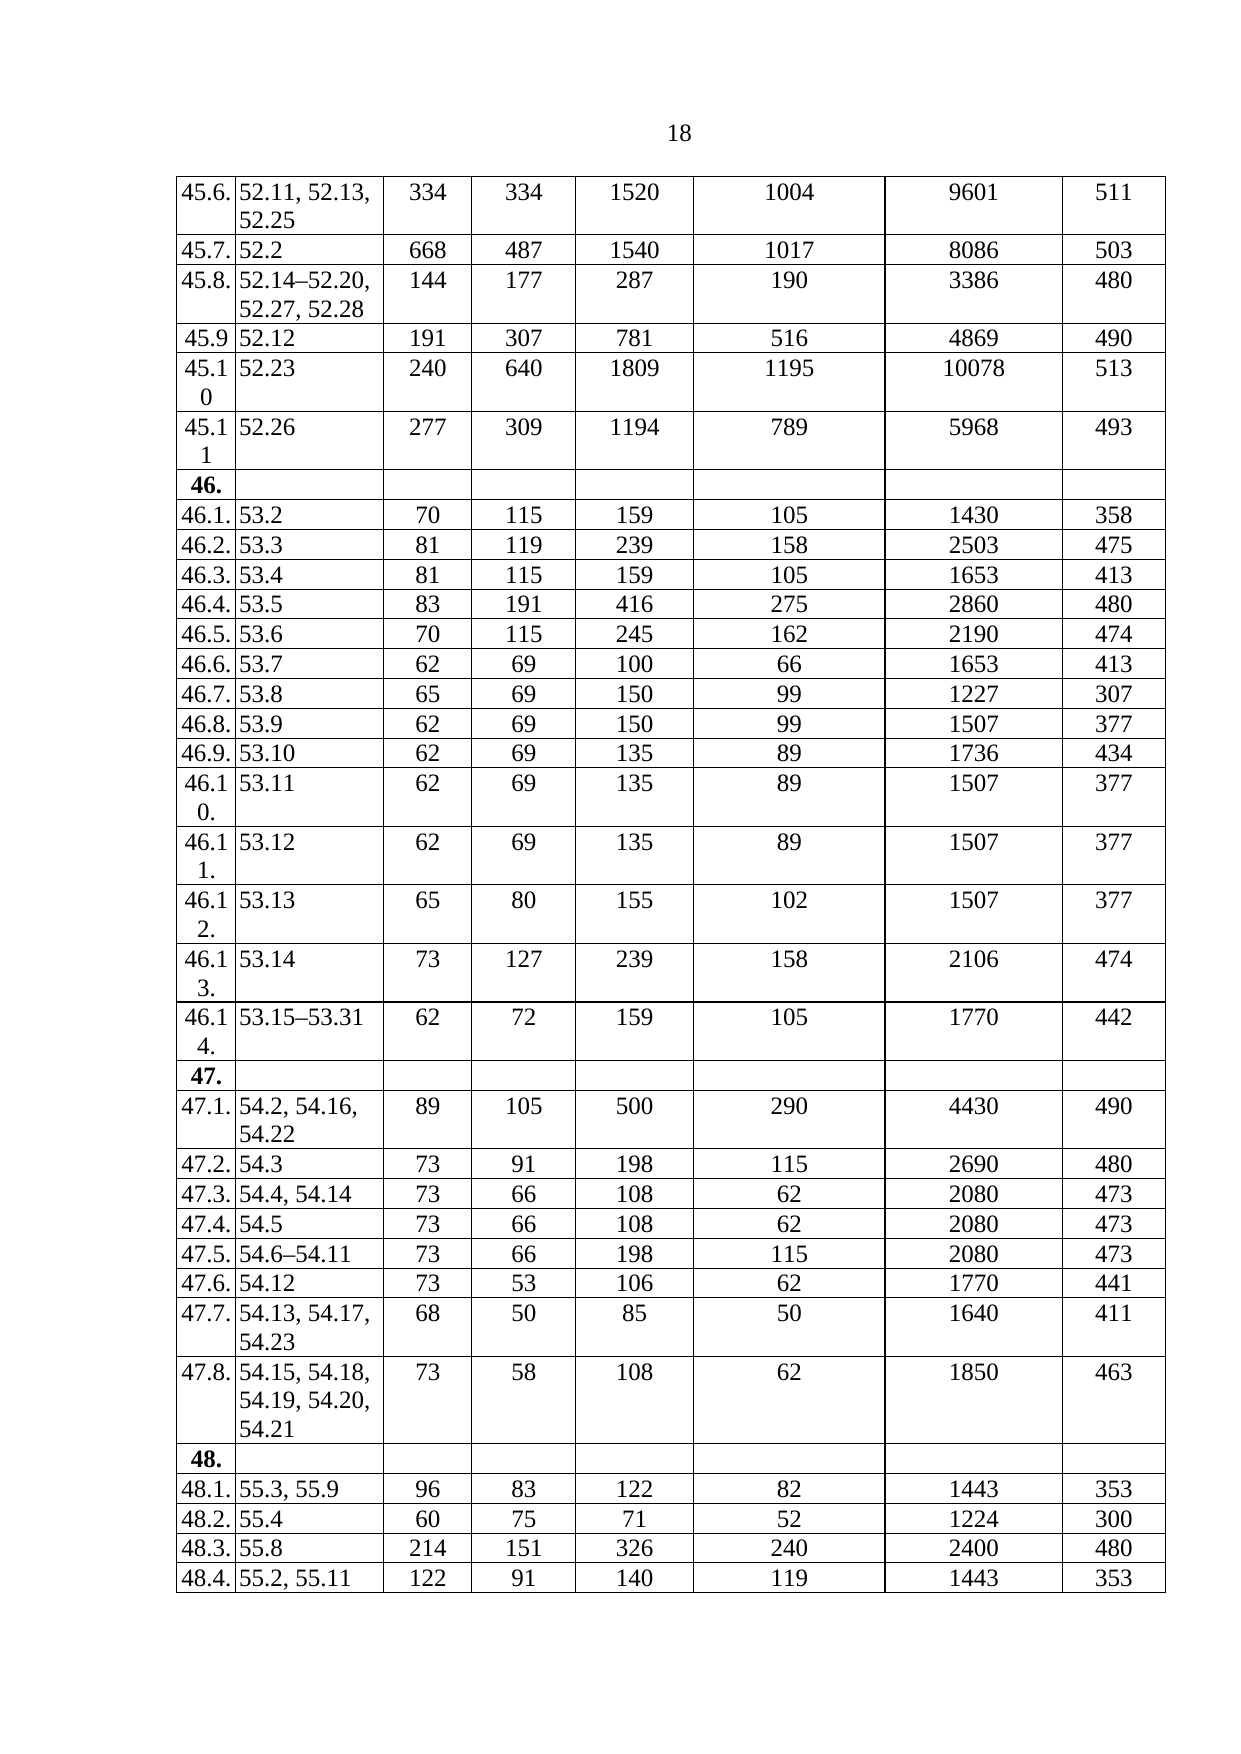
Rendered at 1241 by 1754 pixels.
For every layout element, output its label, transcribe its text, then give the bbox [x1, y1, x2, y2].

table_cell 1850 [886, 1357, 1062, 1443]
table_cell 53.3 [236, 530, 383, 559]
table_cell 119 [472, 530, 575, 559]
table_cell 275 [694, 590, 884, 618]
table_cell 75 [472, 1504, 575, 1532]
table_cell 487 [472, 235, 575, 264]
table_cell 127 [472, 944, 575, 1001]
table_cell 2080 [886, 1179, 1062, 1208]
table_cell 45.9 [177, 324, 235, 352]
table_cell 511 [1063, 177, 1165, 234]
table_cell 52.26 [236, 412, 383, 469]
table_cell 53.8 [236, 679, 383, 708]
table_cell 66 [472, 1179, 575, 1208]
table_cell 151 [472, 1534, 575, 1562]
table_cell 1443 [886, 1474, 1062, 1503]
table_cell 70 [384, 619, 471, 648]
table_cell 73 [384, 1269, 471, 1297]
table_cell 1224 [886, 1504, 1062, 1532]
table_cell 240 [694, 1534, 884, 1562]
table_cell 91 [472, 1563, 575, 1592]
table_cell 516 [694, 324, 884, 352]
table_cell 334 [384, 177, 471, 234]
table_cell 135 [576, 827, 693, 884]
table_cell 3386 [886, 265, 1062, 322]
table_cell [472, 470, 575, 499]
table_cell 45.11 [177, 412, 235, 469]
table_cell 53.13 [236, 885, 383, 943]
table_cell 60 [384, 1504, 471, 1532]
table_cell 434 [1063, 739, 1165, 767]
table_cell 155 [576, 885, 693, 943]
table_cell 108 [576, 1179, 693, 1208]
table_cell 177 [472, 265, 575, 322]
table_cell 463 [1063, 1357, 1165, 1443]
table_cell 150 [576, 709, 693, 737]
table_cell 62 [384, 768, 471, 826]
table_cell 53.2 [236, 500, 383, 529]
table_cell 105 [694, 560, 884, 588]
table_cell 53.6 [236, 619, 383, 648]
table_cell 62 [384, 709, 471, 737]
table_cell 52.2 [236, 235, 383, 264]
table_cell 55.2, 55.11 [236, 1563, 383, 1592]
table_cell 239 [576, 530, 693, 559]
table_cell 53 [472, 1269, 575, 1297]
table_cell 413 [1063, 560, 1165, 588]
table_cell 62 [694, 1179, 884, 1208]
table_cell [886, 1061, 1062, 1090]
table_cell 47. [177, 1061, 235, 1090]
table_cell 52.11, 52.13, 52.25 [236, 177, 383, 234]
table_cell 4430 [886, 1091, 1062, 1148]
table_cell 46.5. [177, 619, 235, 648]
table_cell 287 [576, 265, 693, 322]
table_cell [384, 1061, 471, 1090]
table_cell 473 [1063, 1239, 1165, 1267]
table_cell 474 [1063, 944, 1165, 1001]
table_cell 158 [694, 944, 884, 1001]
table_cell 46.1. [177, 500, 235, 529]
table_cell 334 [472, 177, 575, 234]
table_cell 46.13. [177, 944, 235, 1001]
table_cell 1770 [886, 1003, 1062, 1060]
table_cell 46.9. [177, 739, 235, 767]
table_cell 48.1. [177, 1474, 235, 1503]
table_cell 191 [384, 324, 471, 352]
table_cell 480 [1063, 590, 1165, 618]
table_cell 1430 [886, 500, 1062, 529]
table_cell 4869 [886, 324, 1062, 352]
table_cell [576, 470, 693, 499]
table_cell 198 [576, 1149, 693, 1178]
table_cell 353 [1063, 1563, 1165, 1592]
table_cell 73 [384, 1239, 471, 1267]
table_cell 46.7. [177, 679, 235, 708]
table_cell 190 [694, 265, 884, 322]
table_cell 72 [472, 1003, 575, 1060]
table_cell 46.3. [177, 560, 235, 588]
table_cell 54.6–54.11 [236, 1239, 383, 1267]
table_cell 191 [472, 590, 575, 618]
table_cell 62 [384, 827, 471, 884]
table_cell 1507 [886, 768, 1062, 826]
table_cell 2190 [886, 619, 1062, 648]
table_cell 480 [1063, 265, 1165, 322]
table_cell 115 [472, 500, 575, 529]
table_cell [1063, 470, 1165, 499]
table_cell 48.4. [177, 1563, 235, 1592]
table_cell 53.12 [236, 827, 383, 884]
table_cell 162 [694, 619, 884, 648]
table_cell 158 [694, 530, 884, 559]
table_cell 52 [694, 1504, 884, 1532]
table_cell 73 [384, 1149, 471, 1178]
table_cell [576, 1444, 693, 1473]
table_cell 55.8 [236, 1534, 383, 1562]
table_cell 70 [384, 500, 471, 529]
table_cell 307 [1063, 679, 1165, 708]
table_cell 108 [576, 1209, 693, 1238]
table_cell [472, 1444, 575, 1473]
table_cell 83 [472, 1474, 575, 1503]
table_cell 53.10 [236, 739, 383, 767]
table_cell 53.4 [236, 560, 383, 588]
table_cell 307 [472, 324, 575, 352]
table_cell 2400 [886, 1534, 1062, 1562]
table_cell [694, 1061, 884, 1090]
table_cell 68 [384, 1298, 471, 1356]
table_cell 1194 [576, 412, 693, 469]
table_cell 53.11 [236, 768, 383, 826]
table_cell 82 [694, 1474, 884, 1503]
table_cell 1507 [886, 885, 1062, 943]
table_cell 62 [694, 1357, 884, 1443]
table_cell 1653 [886, 649, 1062, 678]
table_cell 45.10 [177, 353, 235, 411]
table_cell 214 [384, 1534, 471, 1562]
table_cell 65 [384, 885, 471, 943]
table_cell 513 [1063, 353, 1165, 411]
table_cell [472, 1061, 575, 1090]
table_cell 140 [576, 1563, 693, 1592]
table_cell 2860 [886, 590, 1062, 618]
table_cell 480 [1063, 1534, 1165, 1562]
table_cell 1653 [886, 560, 1062, 588]
table_cell 1640 [886, 1298, 1062, 1356]
table_cell 54.3 [236, 1149, 383, 1178]
table_cell 105 [472, 1091, 575, 1148]
table_cell 47.4. [177, 1209, 235, 1238]
table_cell 475 [1063, 530, 1165, 559]
table_cell 53.5 [236, 590, 383, 618]
table_cell 46.12. [177, 885, 235, 943]
table_cell 54.2, 54.16, 54.22 [236, 1091, 383, 1148]
table_cell 73 [384, 1357, 471, 1443]
table_cell [694, 470, 884, 499]
table_cell 106 [576, 1269, 693, 1297]
table_cell 377 [1063, 709, 1165, 737]
table_cell 493 [1063, 412, 1165, 469]
table_cell 80 [472, 885, 575, 943]
table_cell 1443 [886, 1563, 1062, 1592]
table_cell 50 [472, 1298, 575, 1356]
table_cell 47.1. [177, 1091, 235, 1148]
table_cell 99 [694, 679, 884, 708]
table_cell 108 [576, 1357, 693, 1443]
table_cell 89 [694, 739, 884, 767]
table_cell 89 [694, 768, 884, 826]
table_cell [694, 1444, 884, 1473]
table_cell [236, 1444, 383, 1473]
table_cell [886, 1444, 1062, 1473]
table_cell 96 [384, 1474, 471, 1503]
table_cell 781 [576, 324, 693, 352]
table_cell 46.10. [177, 768, 235, 826]
table_cell 52.23 [236, 353, 383, 411]
table_cell 52.12 [236, 324, 383, 352]
table_cell 69 [472, 709, 575, 737]
table_cell 50 [694, 1298, 884, 1356]
table_cell 10078 [886, 353, 1062, 411]
table_cell [384, 1444, 471, 1473]
table_cell 1809 [576, 353, 693, 411]
table_cell 69 [472, 679, 575, 708]
table_cell 48.2. [177, 1504, 235, 1532]
table_cell 2106 [886, 944, 1062, 1001]
table_cell 62 [384, 649, 471, 678]
table_cell 441 [1063, 1269, 1165, 1297]
table_cell 442 [1063, 1003, 1165, 1060]
table_cell 500 [576, 1091, 693, 1148]
table_cell 47.2. [177, 1149, 235, 1178]
table_cell 52.14–52.20, 52.27, 52.28 [236, 265, 383, 322]
table_cell 73 [384, 1209, 471, 1238]
table_cell 55.4 [236, 1504, 383, 1532]
table_cell 53.14 [236, 944, 383, 1001]
table_cell 81 [384, 560, 471, 588]
table_cell 326 [576, 1534, 693, 1562]
table_cell 473 [1063, 1209, 1165, 1238]
table_cell 245 [576, 619, 693, 648]
table_cell 83 [384, 590, 471, 618]
table_cell 668 [384, 235, 471, 264]
table_cell 91 [472, 1149, 575, 1178]
table_cell 46.4. [177, 590, 235, 618]
table_cell 48.3. [177, 1534, 235, 1562]
table_cell 411 [1063, 1298, 1165, 1356]
table_cell 2080 [886, 1209, 1062, 1238]
table_cell 71 [576, 1504, 693, 1532]
table_cell 640 [472, 353, 575, 411]
table_cell 8086 [886, 235, 1062, 264]
table_cell 47.5. [177, 1239, 235, 1267]
table_cell 47.3. [177, 1179, 235, 1208]
table_cell [576, 1061, 693, 1090]
table_cell 66 [694, 649, 884, 678]
table_cell 115 [694, 1239, 884, 1267]
table_cell 480 [1063, 1149, 1165, 1178]
table_cell 99 [694, 709, 884, 737]
table_cell 115 [472, 560, 575, 588]
table_cell 122 [384, 1563, 471, 1592]
table_cell 115 [694, 1149, 884, 1178]
table_cell 1520 [576, 177, 693, 234]
table_cell 2503 [886, 530, 1062, 559]
table_cell 54.12 [236, 1269, 383, 1297]
table_cell 62 [694, 1269, 884, 1297]
table_cell 416 [576, 590, 693, 618]
table_cell 100 [576, 649, 693, 678]
table_cell 159 [576, 560, 693, 588]
table_cell 58 [472, 1357, 575, 1443]
table_cell 73 [384, 1179, 471, 1208]
table_cell 135 [576, 739, 693, 767]
table_cell 54.5 [236, 1209, 383, 1238]
table_cell [1063, 1444, 1165, 1473]
table_cell 85 [576, 1298, 693, 1356]
table_cell 413 [1063, 649, 1165, 678]
table_cell 789 [694, 412, 884, 469]
table_cell 144 [384, 265, 471, 322]
table_cell 81 [384, 530, 471, 559]
table_cell 48. [177, 1444, 235, 1473]
table_cell 490 [1063, 324, 1165, 352]
table_cell 62 [694, 1209, 884, 1238]
table_cell 474 [1063, 619, 1165, 648]
table_cell 53.15–53.31 [236, 1003, 383, 1060]
table_cell 47.7. [177, 1298, 235, 1356]
table_cell 290 [694, 1091, 884, 1148]
table_cell 503 [1063, 235, 1165, 264]
table_cell 89 [384, 1091, 471, 1148]
table_cell 45.7. [177, 235, 235, 264]
table_cell 54.4, 54.14 [236, 1179, 383, 1208]
table_cell [886, 470, 1062, 499]
table_cell 1736 [886, 739, 1062, 767]
table_cell 66 [472, 1239, 575, 1267]
table_cell 46.8. [177, 709, 235, 737]
table_cell [236, 470, 383, 499]
table_cell 53.9 [236, 709, 383, 737]
table_cell 89 [694, 827, 884, 884]
table_cell 377 [1063, 827, 1165, 884]
table_cell 490 [1063, 1091, 1165, 1148]
table_cell 240 [384, 353, 471, 411]
table_cell 47.6. [177, 1269, 235, 1297]
table_cell 5968 [886, 412, 1062, 469]
table_cell 309 [472, 412, 575, 469]
table_cell 62 [384, 739, 471, 767]
table_cell 45.8. [177, 265, 235, 322]
table_cell 119 [694, 1563, 884, 1592]
table_cell 62 [384, 1003, 471, 1060]
table_cell 2690 [886, 1149, 1062, 1178]
table_cell 1004 [694, 177, 884, 234]
table_cell 377 [1063, 885, 1165, 943]
table_cell 65 [384, 679, 471, 708]
table_cell 69 [472, 649, 575, 678]
table_cell 1017 [694, 235, 884, 264]
table_cell [236, 1061, 383, 1090]
table_cell 1540 [576, 235, 693, 264]
table_cell 73 [384, 944, 471, 1001]
table_cell 46.11. [177, 827, 235, 884]
table_cell 1507 [886, 827, 1062, 884]
table_cell 2080 [886, 1239, 1062, 1267]
table_cell 105 [694, 1003, 884, 1060]
table_cell 1227 [886, 679, 1062, 708]
table_cell [1063, 1061, 1165, 1090]
table_cell 69 [472, 827, 575, 884]
table_cell 45.6. [177, 177, 235, 234]
table_cell 473 [1063, 1179, 1165, 1208]
table_cell 300 [1063, 1504, 1165, 1532]
table_cell 66 [472, 1209, 575, 1238]
table_cell 69 [472, 739, 575, 767]
table_cell 46.2. [177, 530, 235, 559]
table_cell 239 [576, 944, 693, 1001]
table_cell 1507 [886, 709, 1062, 737]
table_cell 198 [576, 1239, 693, 1267]
table_cell 353 [1063, 1474, 1165, 1503]
table_cell 1770 [886, 1269, 1062, 1297]
table_cell 159 [576, 500, 693, 529]
table_cell 277 [384, 412, 471, 469]
table_cell 150 [576, 679, 693, 708]
table_cell 105 [694, 500, 884, 529]
table_cell 54.13, 54.17, 54.23 [236, 1298, 383, 1356]
table_cell 115 [472, 619, 575, 648]
table_cell 46.14. [177, 1003, 235, 1060]
table_cell [384, 470, 471, 499]
table_cell 9601 [886, 177, 1062, 234]
table_cell 377 [1063, 768, 1165, 826]
table_cell 135 [576, 768, 693, 826]
table_cell 122 [576, 1474, 693, 1503]
table_cell 69 [472, 768, 575, 826]
table_cell 358 [1063, 500, 1165, 529]
table_cell 1195 [694, 353, 884, 411]
table_cell 53.7 [236, 649, 383, 678]
table_cell 46. [177, 470, 235, 499]
table_cell 47.8. [177, 1357, 235, 1443]
table_cell 55.3, 55.9 [236, 1474, 383, 1503]
table_cell 102 [694, 885, 884, 943]
table_cell 46.6. [177, 649, 235, 678]
table_cell 54.15, 54.18, 54.19, 54.20, 54.21 [236, 1357, 383, 1443]
table_cell 159 [576, 1003, 693, 1060]
